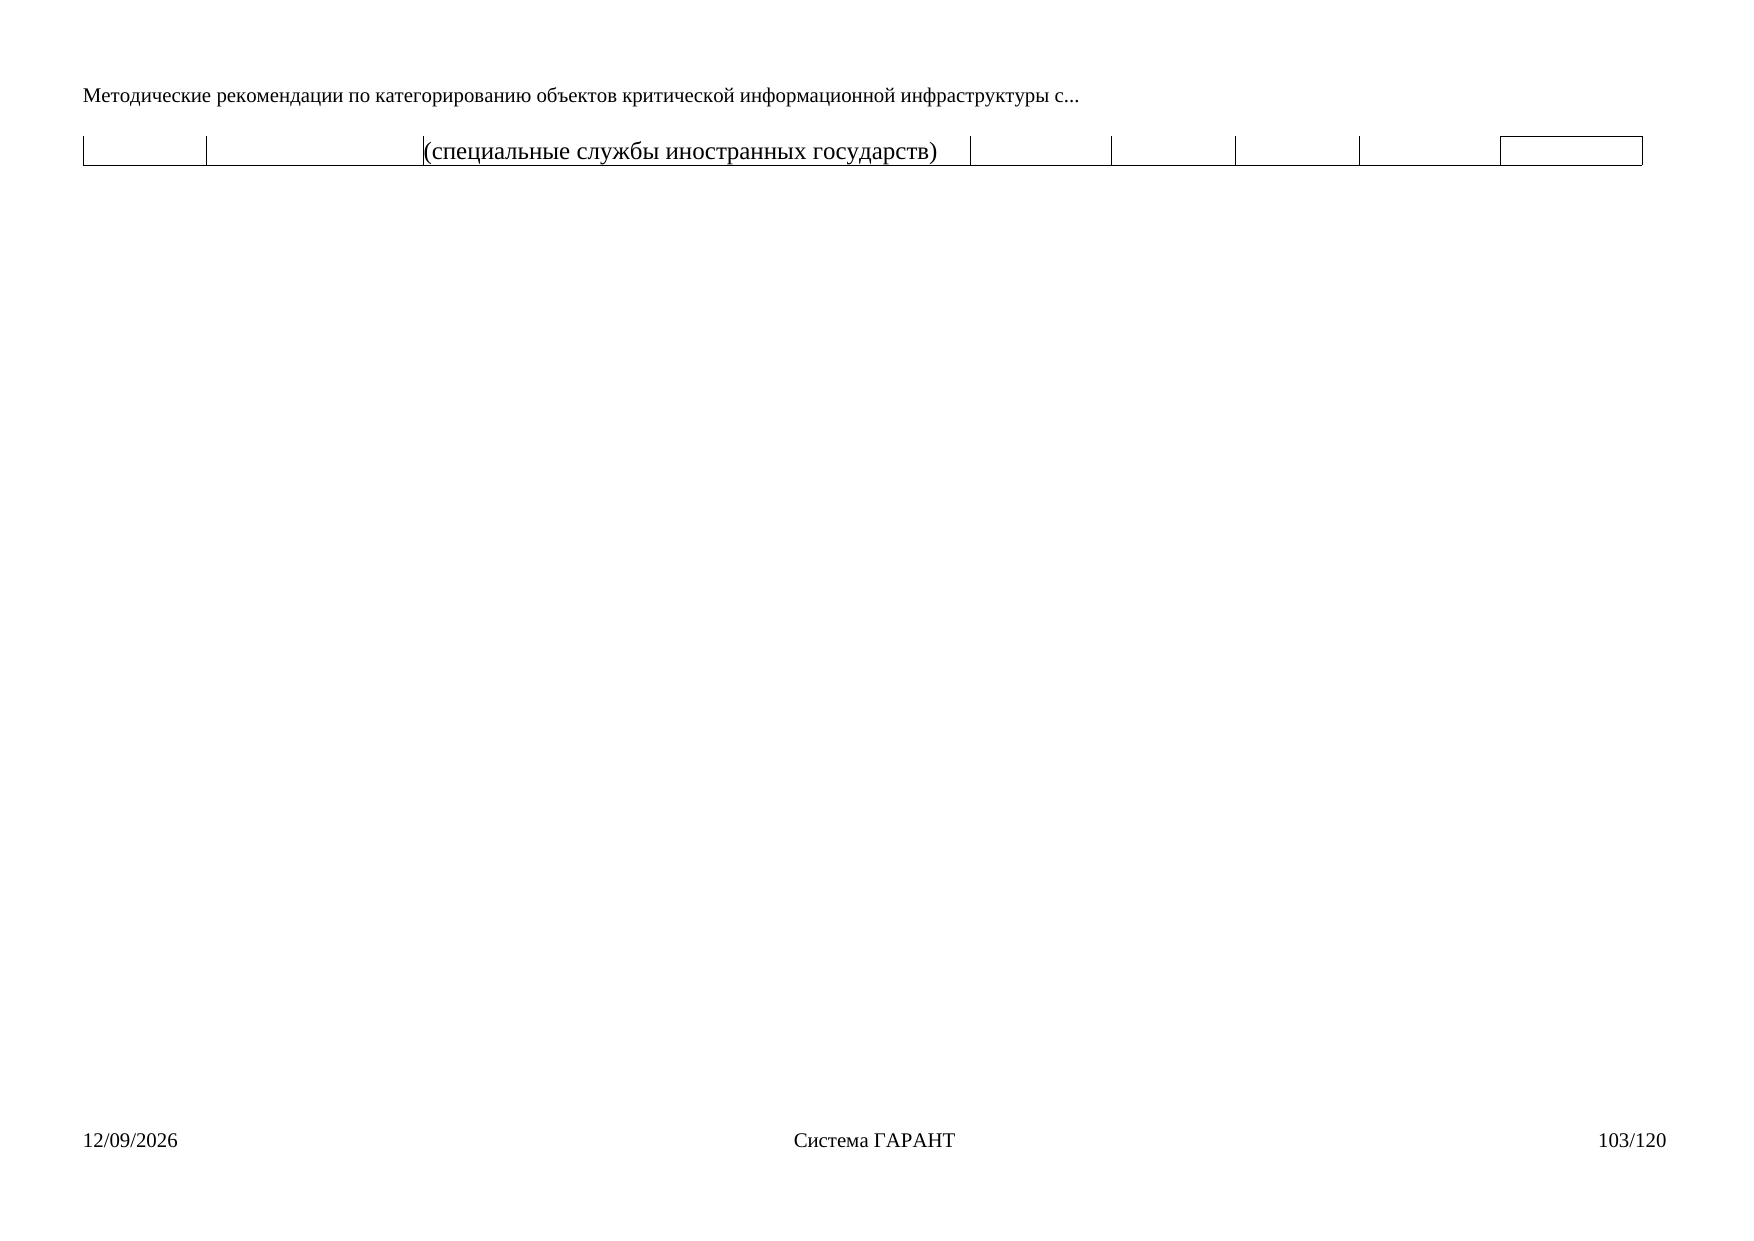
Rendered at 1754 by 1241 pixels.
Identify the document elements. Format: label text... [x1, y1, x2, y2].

table_cell [971, 136, 1111, 165]
table_cell [207, 136, 423, 165]
table_cell [1501, 137, 1642, 165]
table_cell [1360, 136, 1500, 165]
table_cell [84, 136, 206, 165]
table_cell [1112, 136, 1235, 165]
table_cell [1236, 136, 1359, 165]
table_cell (специальные службы иностранных государств) [424, 136, 970, 165]
